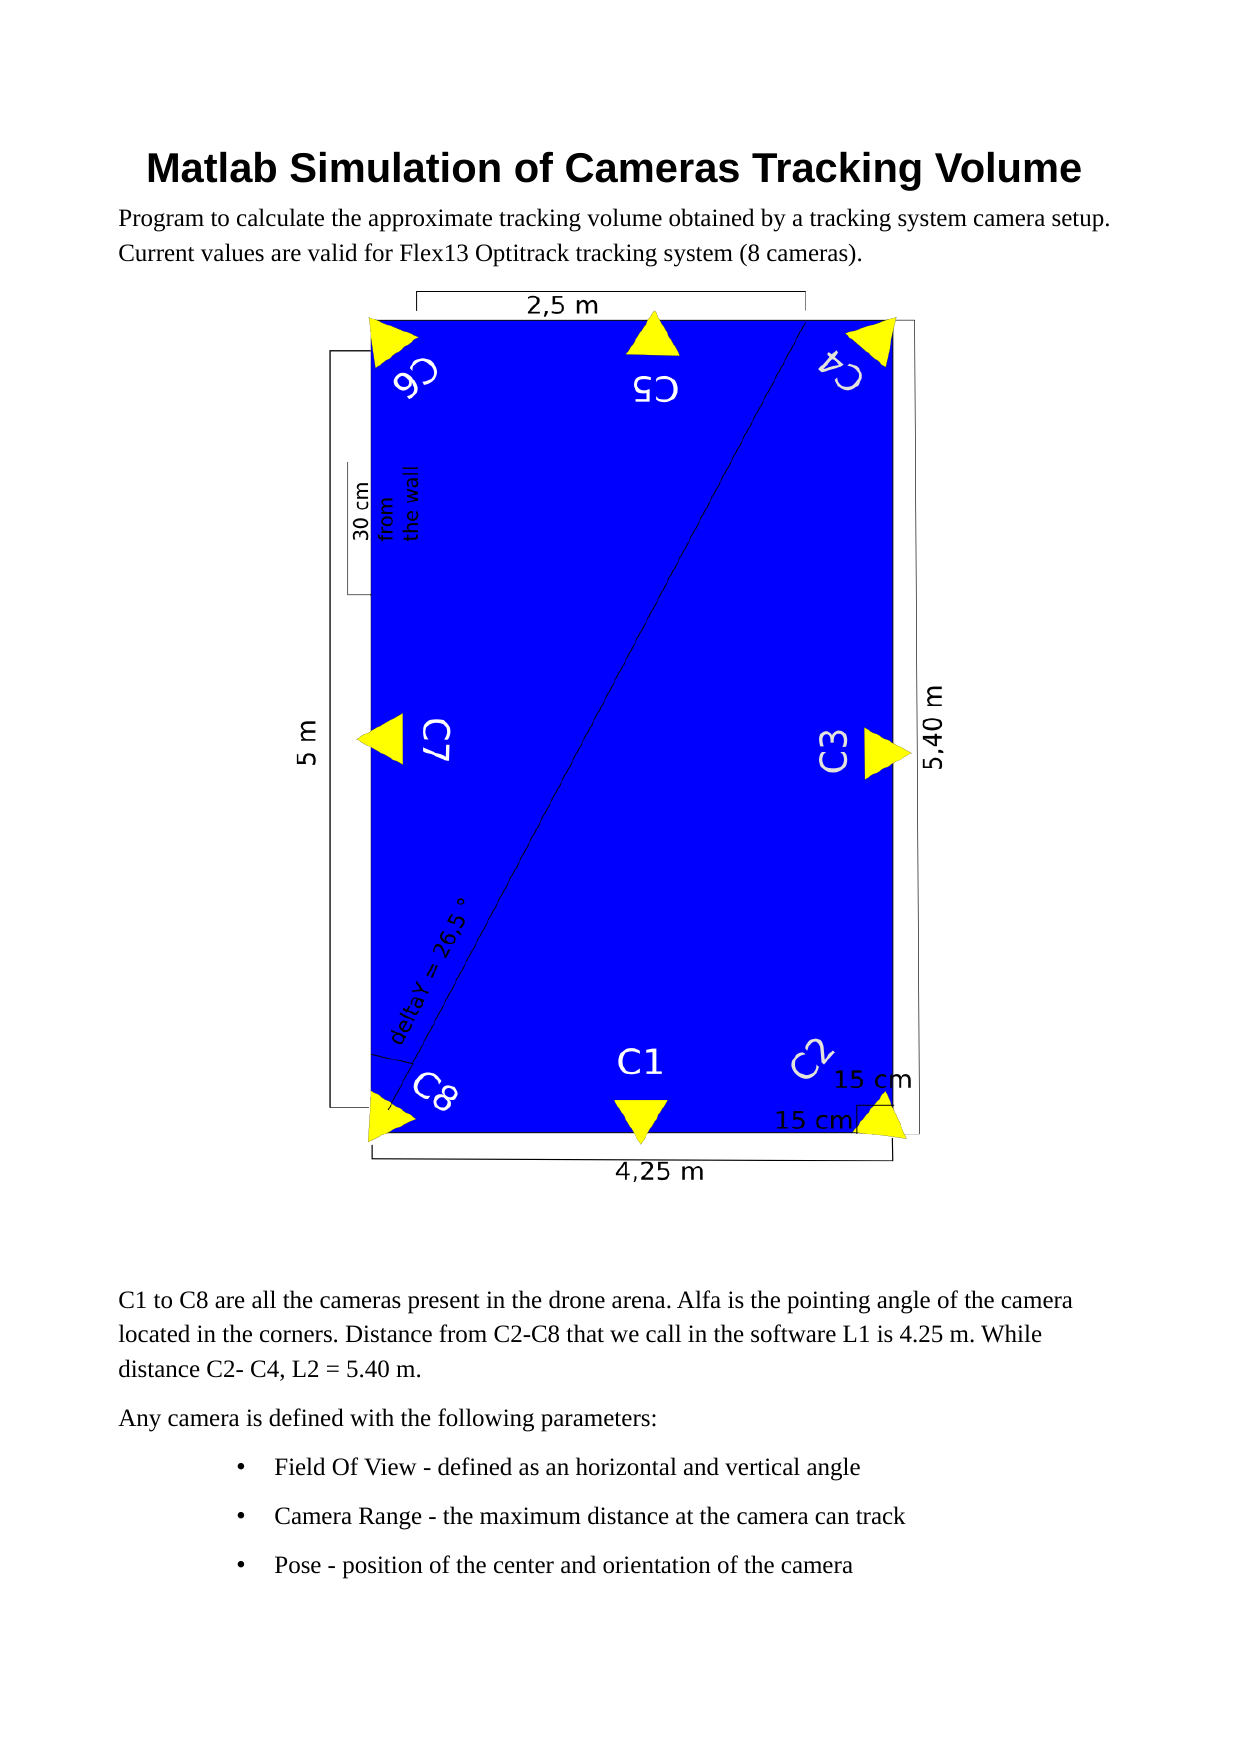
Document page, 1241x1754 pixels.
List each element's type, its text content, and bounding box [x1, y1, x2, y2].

text Program to calculate the approximate tracking volume obtained by a tracking system camera setup. Current values are valid for Flex13 Optitrack tracking system (8 cameras). [118, 203, 1122, 267]
list Camera Range - the maximum distance at the camera can track [237, 1501, 1122, 1530]
title Matlab Simulation of Cameras Tracking Volume [118, 143, 1122, 191]
picture [296, 291, 944, 1182]
text Any camera is defined with the following parameters: [118, 1403, 1122, 1432]
text C1 to C8 are all the cameras present in the drone arena. Alfa is the pointing angle of the camera located in the corners. Distance from C2-C8 that we call in the software L1 is 4.25 m. While distance C2- C4, L2 = 5.40 m. [118, 1285, 1122, 1383]
list Pose - position of the center and orientation of the camera [237, 1550, 1122, 1579]
list Field Of View - defined as an horizontal and vertical angle [237, 1452, 1122, 1481]
